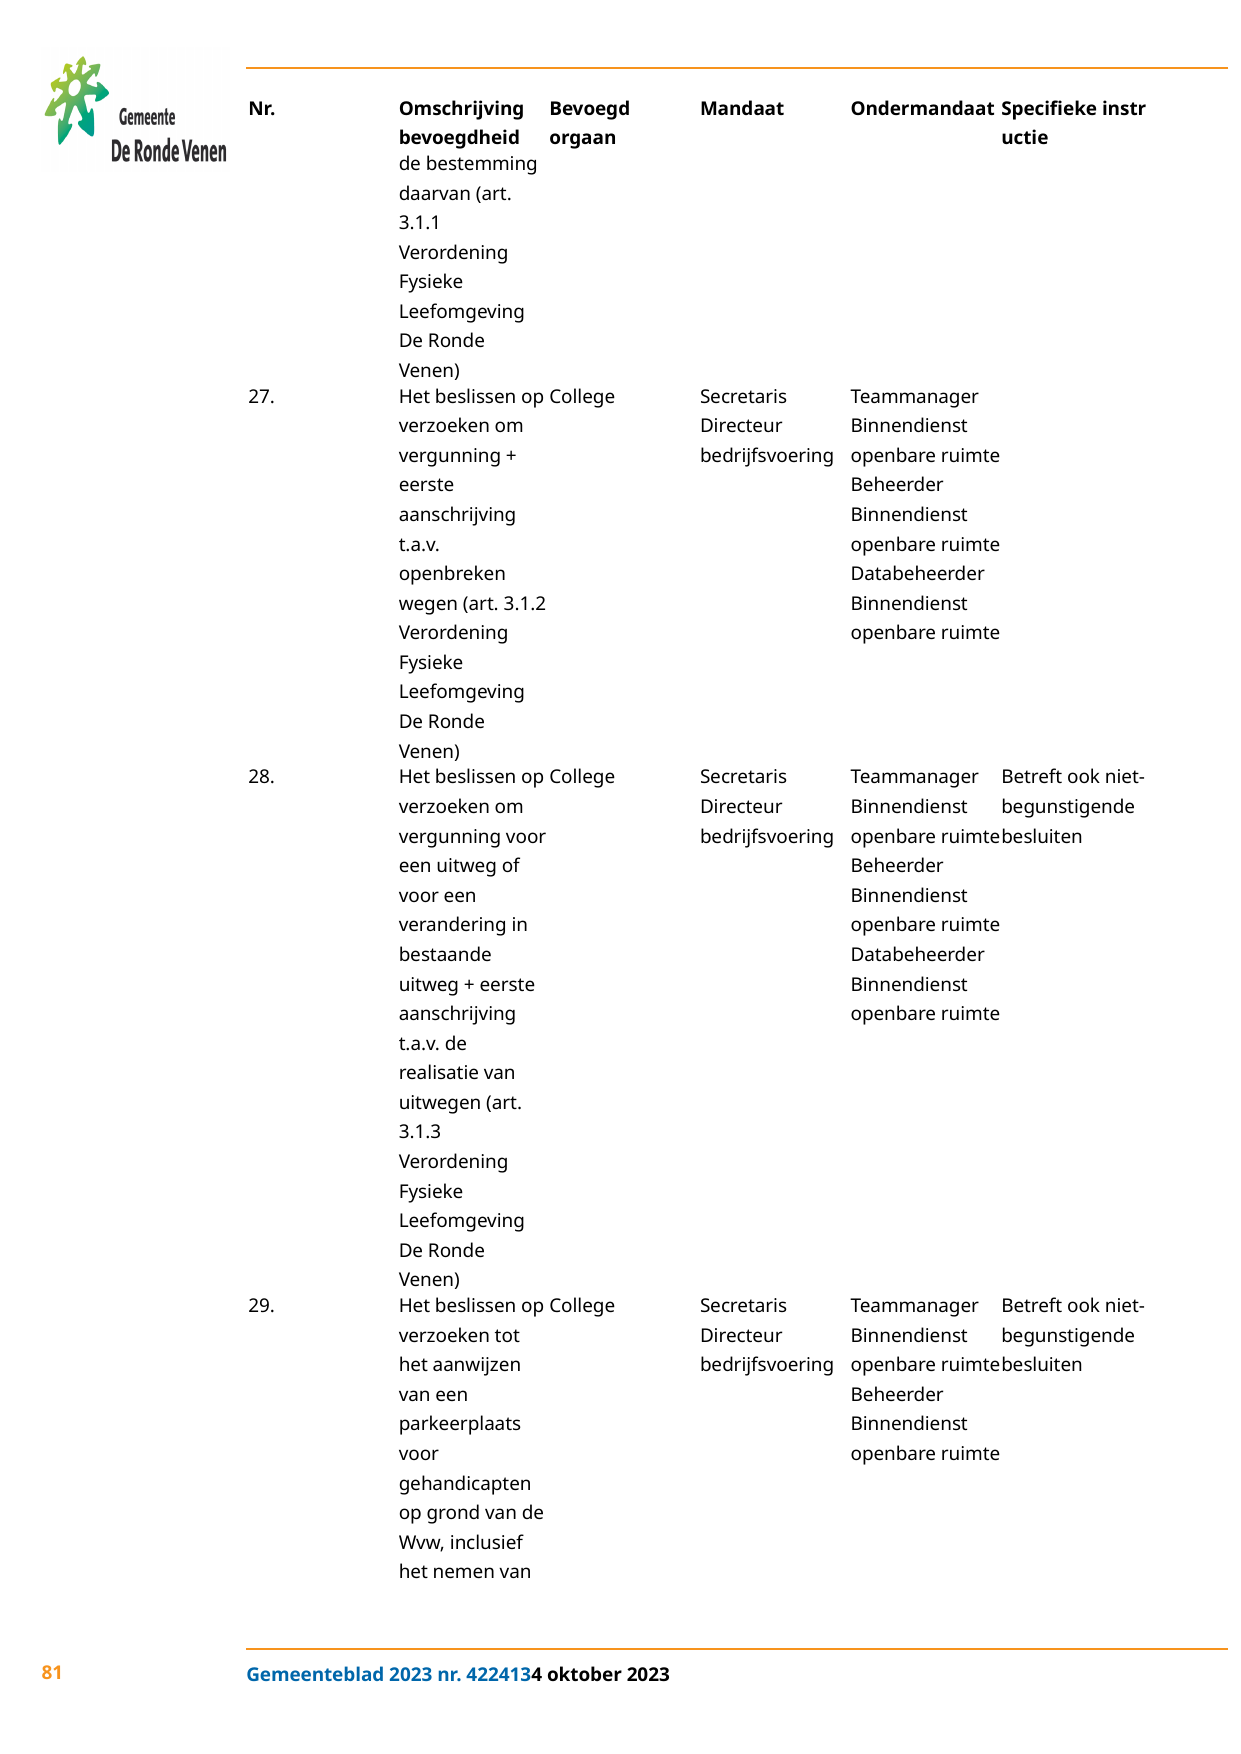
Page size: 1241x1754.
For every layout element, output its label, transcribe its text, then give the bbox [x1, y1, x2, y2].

table_cell Het beslissen op verzoeken tot het aanwijzen van een parkeerplaats voor gehandicapten op grond van de Wvw, inclusief het nemen van [399, 1292, 549, 1584]
table_cell Het beslissen op verzoeken om vergunning voor een uitweg of voor een verandering in bestaande uitweg + eerste aanschrijving t.a.v. de realisatie van uitwegen (art. 3.1.3 Verordening Fysieke Leefomgeving De Ronde Venen) [399, 764, 549, 1292]
table_cell 28. [248, 764, 398, 1292]
table_cell College [549, 1292, 700, 1584]
table_cell de bestemming daarvan (art. 3.1.1 Verordening Fysieke Leefomgeving De Ronde Venen) [399, 150, 549, 383]
table_cell Secretaris Directeur bedrijfsvoering [700, 383, 850, 764]
table_cell College [549, 383, 700, 764]
table_cell College [549, 764, 700, 1292]
table_cell [248, 150, 398, 383]
table_header Nr. [248, 95, 398, 150]
table_header Mandaat [700, 95, 850, 150]
table_header Bevoegd orgaan [549, 95, 700, 150]
table_cell Teammanager Binnendienst openbare ruimte Beheerder Binnendienst openbare ruimte [850, 1292, 1001, 1584]
table_cell Het beslissen op verzoeken om vergunning + eerste aanschrijving t.a.v. openbreken wegen (art. 3.1.2 Verordening Fysieke Leefomgeving De Ronde Venen) [399, 383, 549, 764]
picture [41, 47, 231, 172]
table_header Specifieke instructie [1001, 95, 1152, 150]
table_cell [850, 150, 1001, 383]
table_cell Secretaris Directeur bedrijfsvoering [700, 1292, 850, 1584]
table_cell [700, 150, 850, 383]
table_cell Secretaris Directeur bedrijfsvoering [700, 764, 850, 1292]
table_cell Teammanager Binnendienst openbare ruimte Beheerder Binnendienst openbare ruimte Databeheerder Binnendienst openbare ruimte [850, 764, 1001, 1292]
table_cell Betreft ook niet-begunstigende besluiten [1001, 1292, 1152, 1584]
table_cell [549, 150, 700, 383]
table_cell Betreft ook niet-begunstigende besluiten [1001, 764, 1152, 1292]
table_cell 27. [248, 383, 398, 764]
table_header Omschrijving bevoegdheid [399, 95, 549, 150]
table_cell [1001, 383, 1152, 764]
table_cell [1001, 150, 1152, 383]
table_header Ondermandaat [850, 95, 1001, 150]
table_cell 29. [248, 1292, 398, 1584]
table_cell Teammanager Binnendienst openbare ruimte Beheerder Binnendienst openbare ruimte Databeheerder Binnendienst openbare ruimte [850, 383, 1001, 764]
